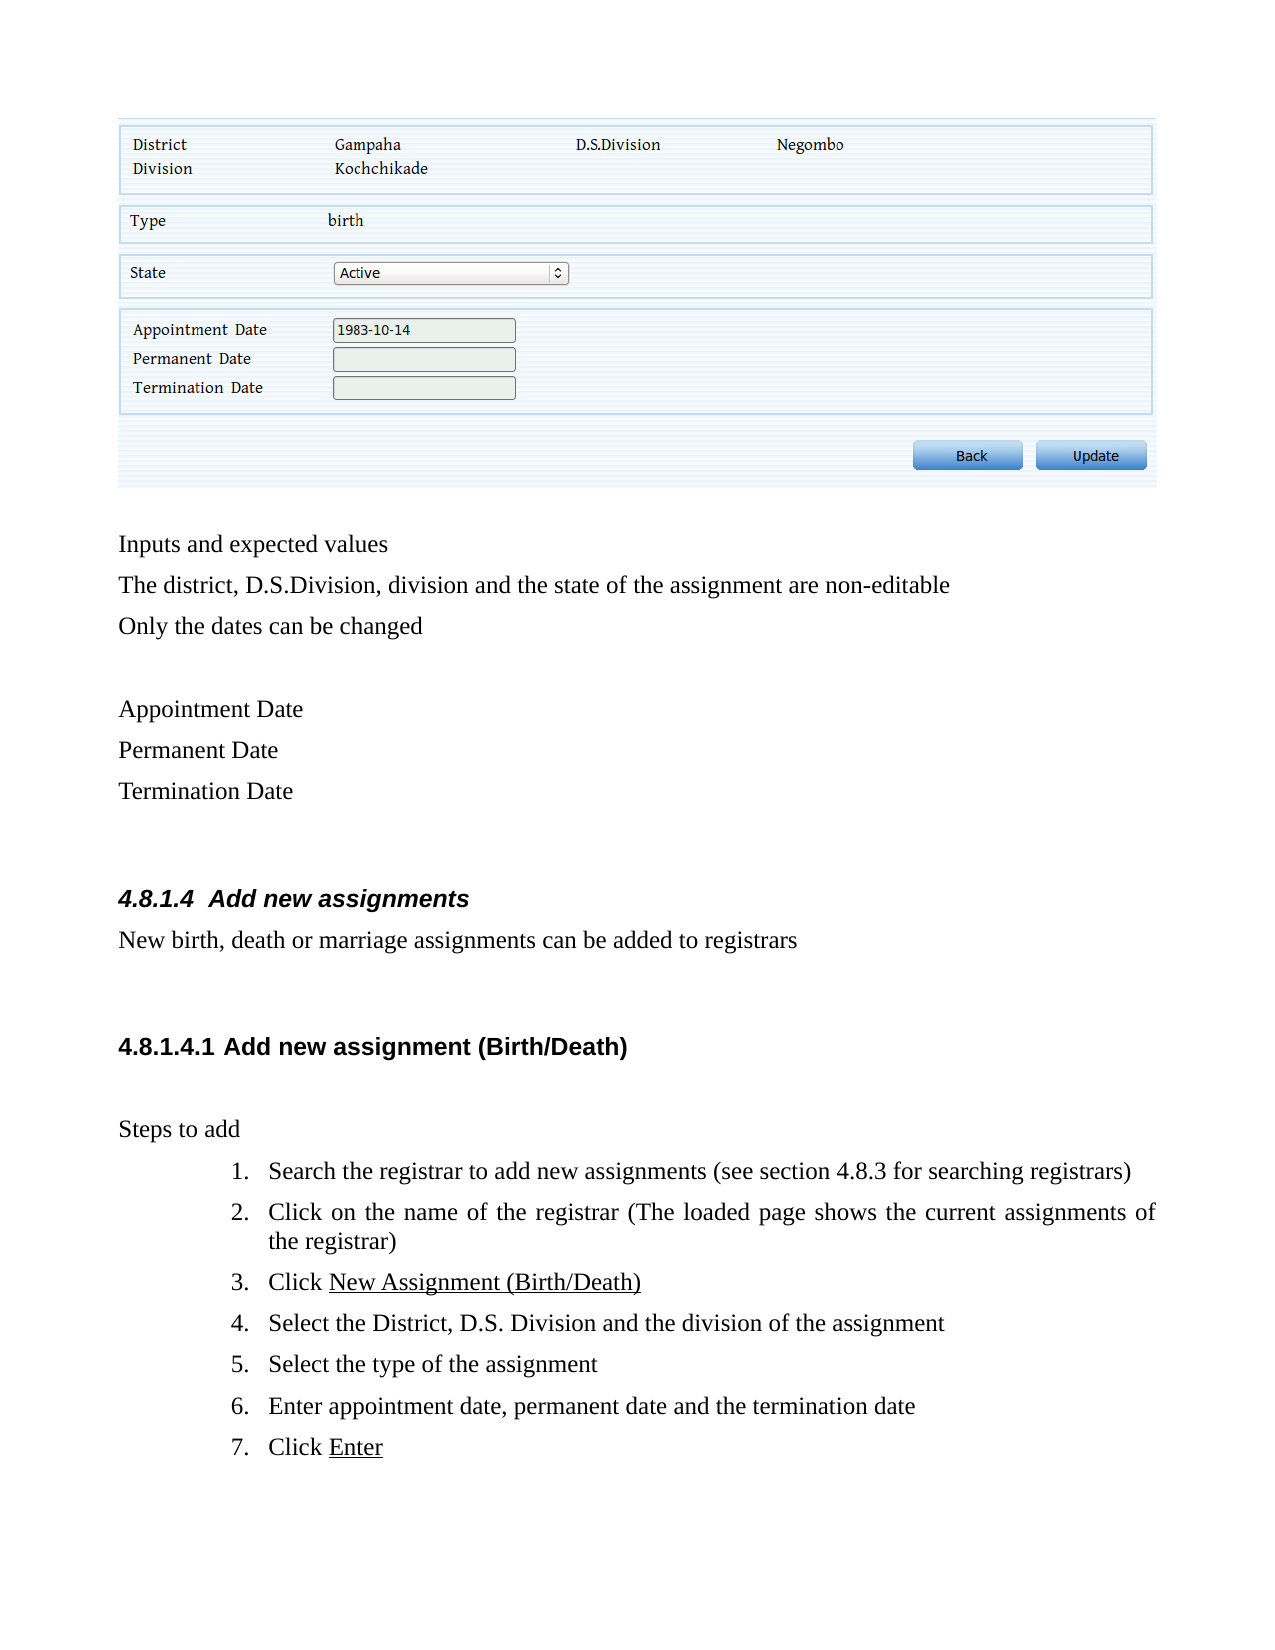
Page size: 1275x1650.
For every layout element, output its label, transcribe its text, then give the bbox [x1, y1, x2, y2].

subtitle Add new assignments [118, 884, 1157, 912]
text New birth, death or marriage assignments can be added to registrars [118, 925, 1157, 953]
text Inputs and expected values [118, 529, 1157, 557]
text Appointment Date [118, 694, 1157, 722]
list Click New Assignment (Birth/Death) [231, 1267, 1157, 1296]
text Only the dates can be changed [118, 611, 1157, 640]
subtitle Add new assignment (Birth/Death) [118, 1032, 1157, 1061]
list Select the type of the assignment [231, 1349, 1157, 1378]
list Select the District, D.S. Division and the division of the assignment [231, 1308, 1157, 1337]
text The district, D.S.Division, division and the state of the assignment are non-editable [118, 570, 1157, 599]
list Click Enter [231, 1432, 1157, 1461]
list Click on the name of the registrar (The loaded page shows the current assignments of the registrar) [231, 1197, 1157, 1254]
text Permanent Date [118, 735, 1157, 764]
text Steps to add [118, 1114, 1157, 1143]
list Enter appointment date, permanent date and the termination date [231, 1391, 1157, 1419]
picture [118, 118, 1157, 488]
text Termination Date [118, 776, 1157, 805]
list Search the registrar to add new assignments (see section 4.8.3 for searching registrars) [231, 1156, 1157, 1184]
